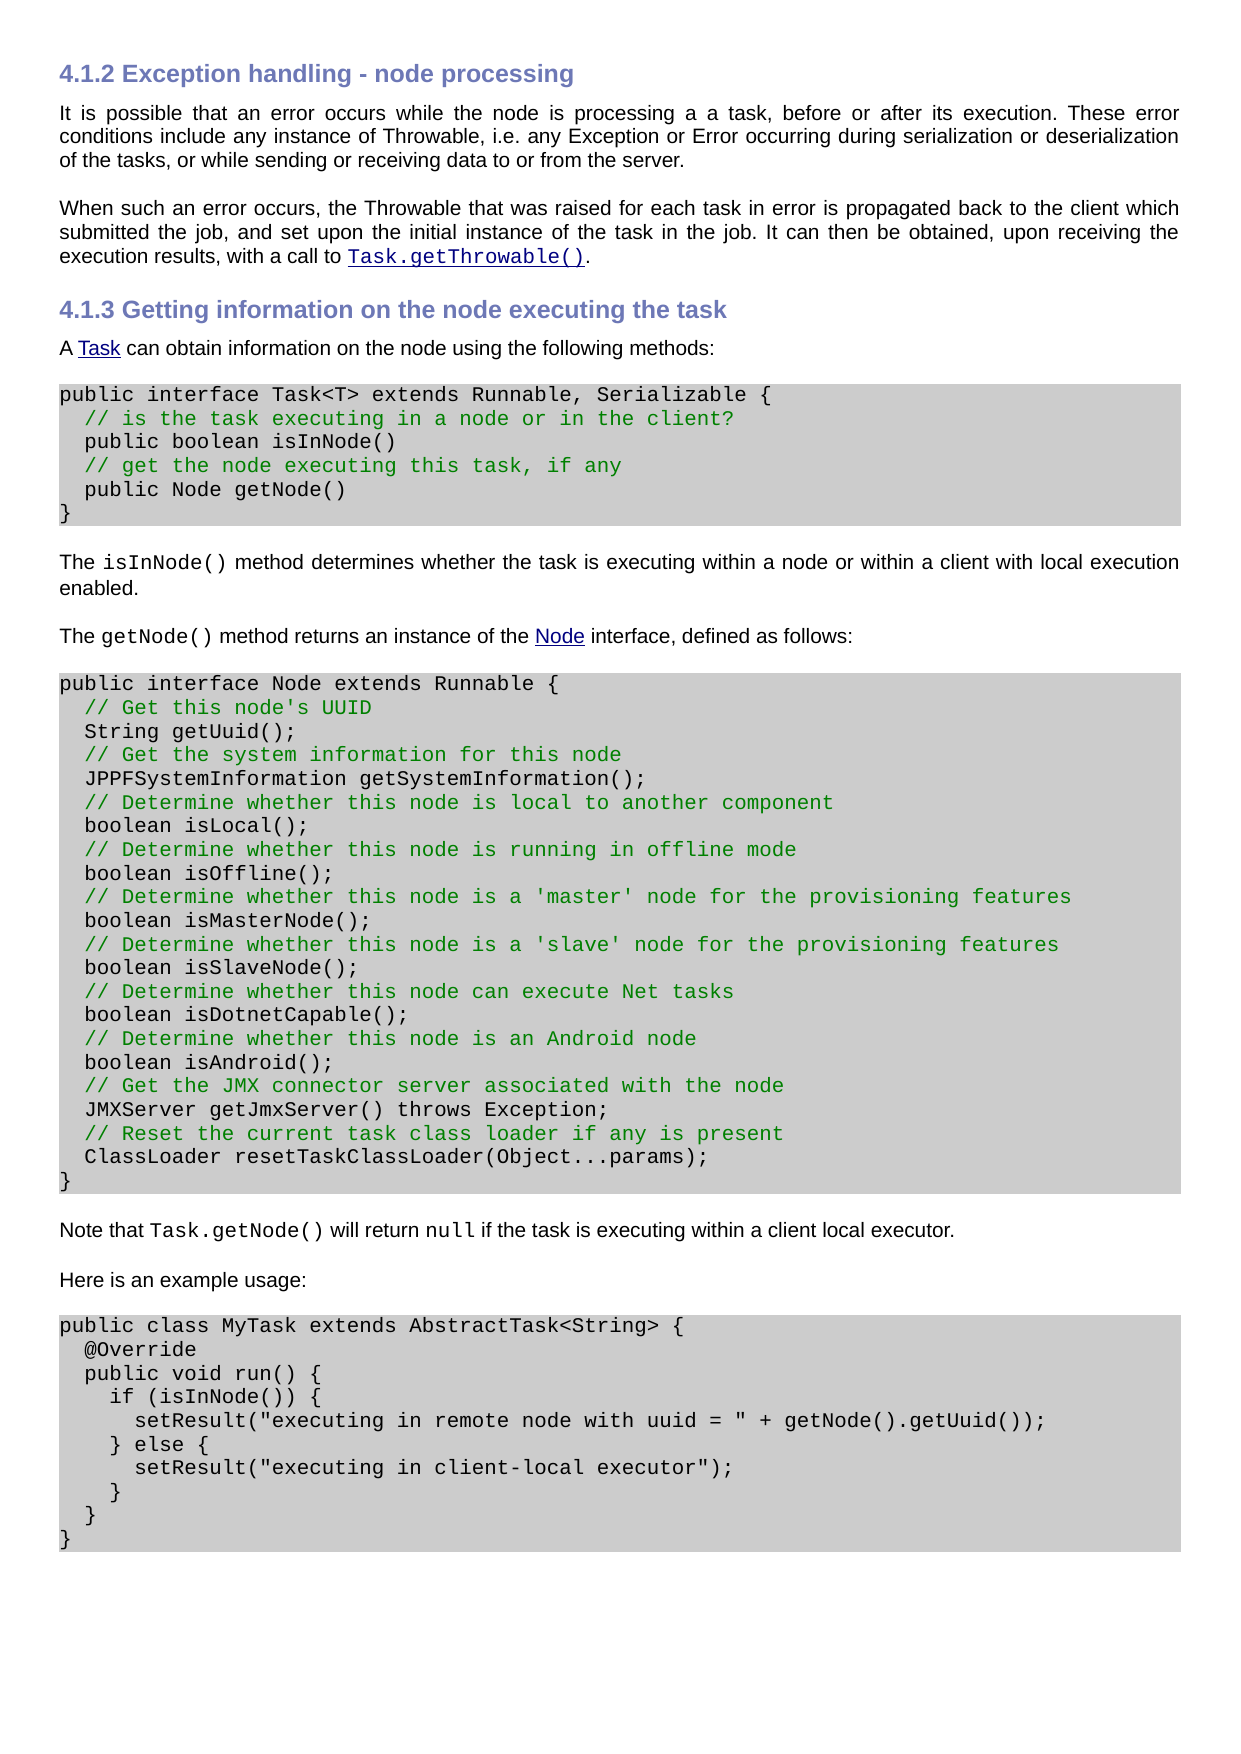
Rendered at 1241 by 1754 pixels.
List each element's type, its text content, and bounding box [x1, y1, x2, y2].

text ClassLoader resetTaskClassLoader(Object...params); [59, 1146, 1181, 1170]
text JPPFSystemInformation getSystemInformation(); [59, 768, 1181, 792]
text boolean isLocal(); [59, 815, 1181, 839]
text setResult("executing in remote node with uuid = " + getNode().getUuid()); [59, 1410, 1181, 1433]
text The getNode() method returns an instance of the Node interface, defined as follows: [59, 624, 1181, 649]
text It is possible that an error occurs while the node is processing a a task, before or after its execution. These error conditions include any instance of Throwable, i.e. any Exception or Error occurring during serialization or deserialization of the tasks, or while sending or receiving data to or from the server. [59, 100, 1181, 172]
text public void run() { [59, 1363, 1181, 1386]
text // Determine whether this node is an Android node [59, 1028, 1181, 1052]
text } [59, 1528, 1181, 1552]
text Note that Task.getNode() will return null if the task is executing within a client local executor. [59, 1218, 1181, 1243]
text // Determine whether this node is local to another component [59, 792, 1181, 815]
text public interface Task<T> extends Runnable, Serializable { [59, 384, 1181, 408]
text boolean isOffline(); [59, 863, 1181, 886]
text // get the node executing this task, if any [59, 455, 1181, 479]
text The isInNode() method determines whether the task is executing within a node or within a client with local execution enabled. [59, 550, 1181, 600]
text @Override [59, 1339, 1181, 1363]
text boolean isMasterNode(); [59, 910, 1181, 933]
text } [59, 1170, 1181, 1194]
text boolean isAndroid(); [59, 1052, 1181, 1075]
text public interface Node extends Runnable { [59, 673, 1181, 697]
subtitle Getting information on the node executing the task [59, 295, 1181, 324]
text public boolean isInNode() [59, 431, 1181, 455]
text } [59, 1481, 1181, 1504]
text // Reset the current task class loader if any is present [59, 1123, 1181, 1146]
text // Determine whether this node is a 'slave' node for the provisioning features [59, 933, 1181, 957]
text Here is an example usage: [59, 1267, 1181, 1291]
text A Task can obtain information on the node using the following methods: [59, 336, 1181, 360]
text // Get the JMX connector server associated with the node [59, 1075, 1181, 1099]
text // Get this node's UUID [59, 697, 1181, 721]
text // Determine whether this node is a 'master' node for the provisioning features [59, 886, 1181, 910]
text public Node getNode() [59, 479, 1181, 502]
text boolean isDotnetCapable(); [59, 1004, 1181, 1028]
subtitle Exception handling - node processing [59, 59, 1181, 88]
text } else { [59, 1433, 1181, 1457]
text } [59, 502, 1181, 526]
text // Determine whether this node can execute Net tasks [59, 981, 1181, 1004]
text setResult("executing in client-local executor"); [59, 1457, 1181, 1481]
text } [59, 1504, 1181, 1528]
text if (isInNode()) { [59, 1386, 1181, 1410]
text String getUuid(); [59, 721, 1181, 744]
text public class MyTask extends AbstractTask<String> { [59, 1315, 1181, 1339]
text // Determine whether this node is running in offline mode [59, 839, 1181, 863]
text When such an error occurs, the Throwable that was raised for each task in error is propagated back to the client which submitted the job, and set upon the initial instance of the task in the job. It can then be obtained, upon receiving the execution results, with a call to Task.getThrowable(). [59, 196, 1181, 270]
text // is the task executing in a node or in the client? [59, 408, 1181, 431]
text boolean isSlaveNode(); [59, 957, 1181, 981]
text // Get the system information for this node [59, 744, 1181, 768]
text JMXServer getJmxServer() throws Exception; [59, 1099, 1181, 1123]
